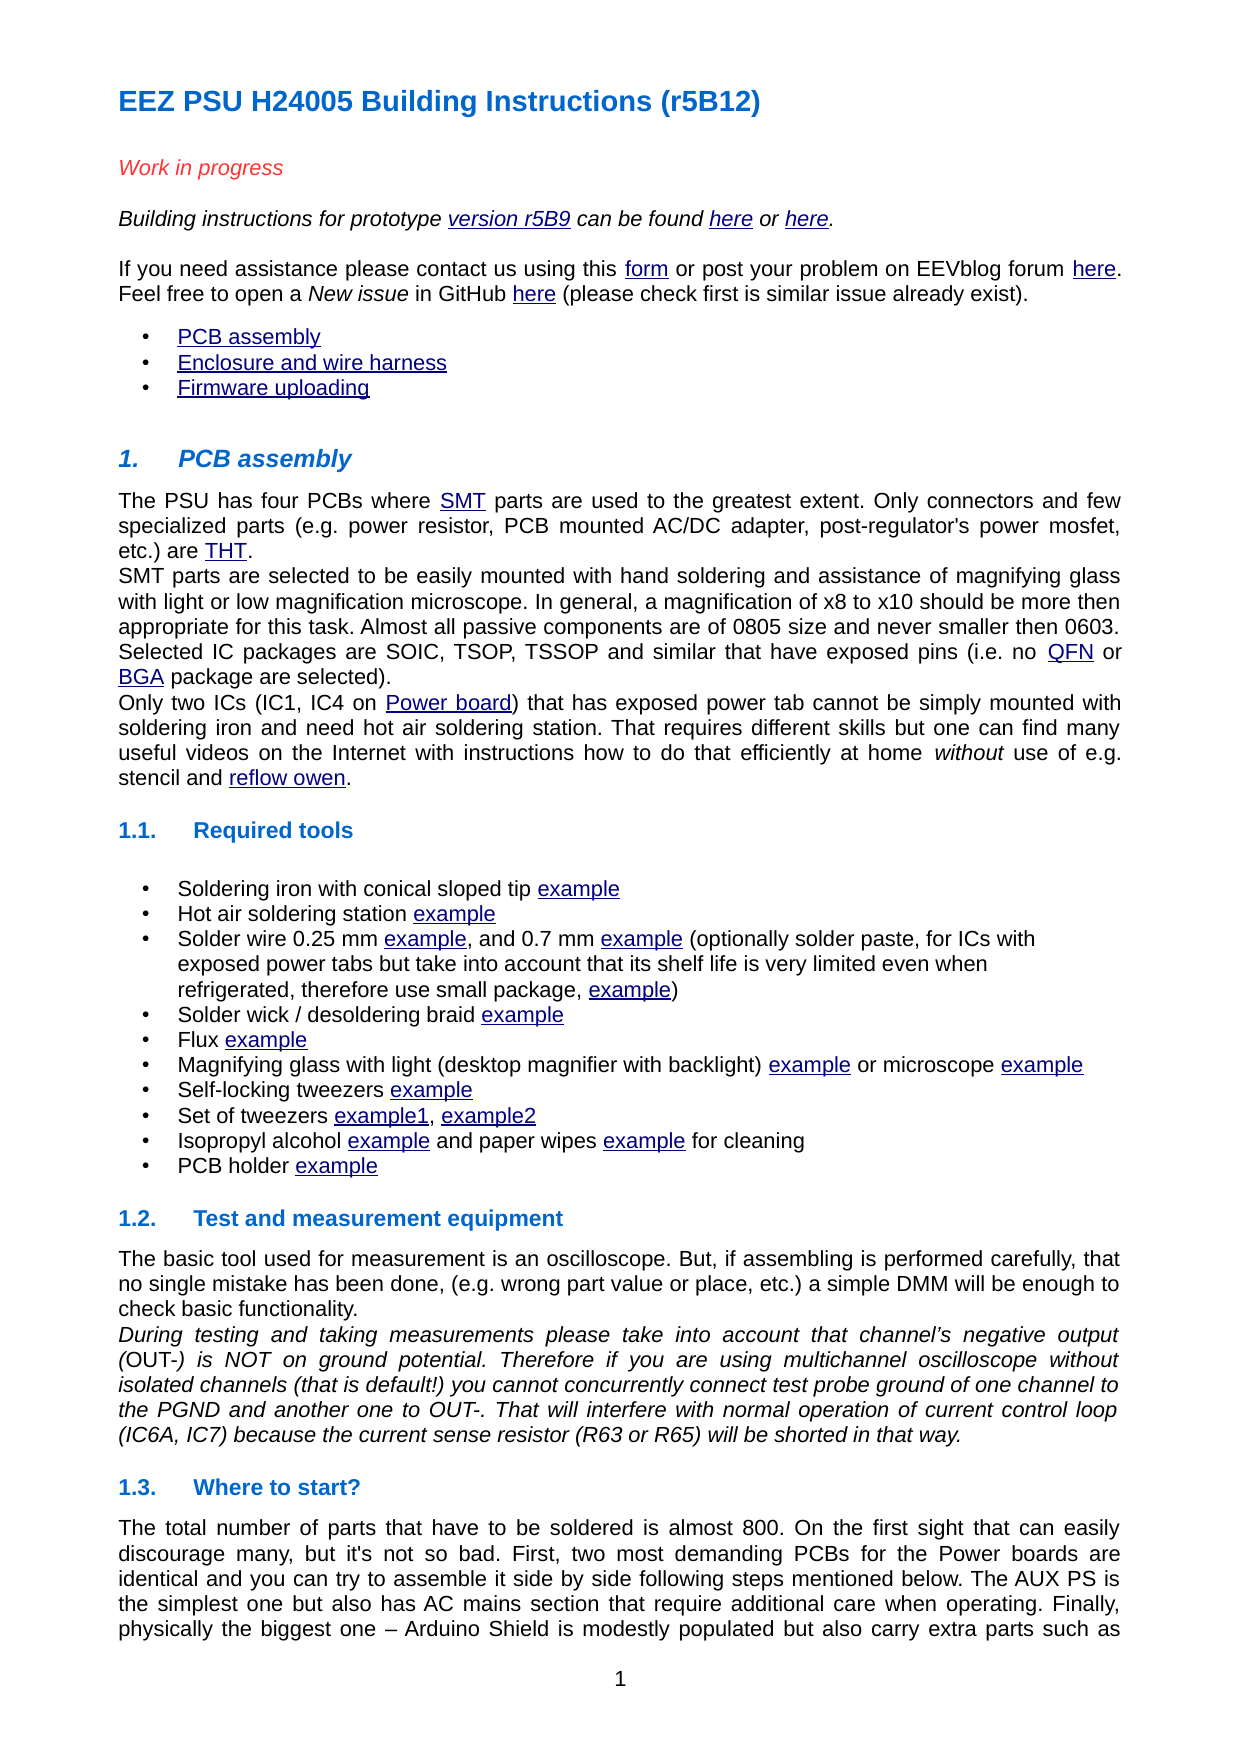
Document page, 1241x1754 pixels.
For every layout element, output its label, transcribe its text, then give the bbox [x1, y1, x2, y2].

list Flux example [142, 1027, 1110, 1052]
text Only two ICs (IC1, IC4 on Power board) that has exposed power tab cannot be simply mounted with soldering iron and need hot air soldering station. That requires different skills but one can find many useful videos on the Internet with instructions how to do that efficiently at home without use of e.g. stencil and reflow owen. [118, 689, 1122, 790]
list Set of tweezers example1, example2 [142, 1102, 1110, 1128]
text SMT parts are selected to be easily mounted with hand soldering and assistance of magnifying glass with light or low magnification microscope. In general, a magnification of x8 to x10 should be more then appropriate for this task. Almost all passive components are of 0805 size and never smaller then 0603. Selected IC packages are SOIC, TSOP, TSSOP and similar that have exposed pins (i.e. no QFN or BGA package are selected). [118, 563, 1122, 689]
list Isopropyl alcohol example and paper wipes example for cleaning [142, 1128, 1110, 1153]
list Solder wire 0.25 mm example, and 0.7 mm example (optionally solder paste, for ICs with exposed power tabs but take into account that its shelf life is very limited even when refrigerated, therefore use small package, example) [142, 926, 1110, 1002]
list Magnifying glass with light (desktop magnifier with backlight) example or microscope example [142, 1052, 1110, 1077]
text The PSU has four PCBs where SMT parts are used to the greatest extent. Only connectors and few specialized parts (e.g. power resistor, PCB mounted AC/DC adapter, post-regulator's power mosfet, etc.) are THT. [118, 488, 1122, 563]
text If you need assistance please contact us using this form or post your problem on EEVblog forum here. Feel free to open a New issue in GitHub here (please check first is similar issue already exist). [118, 256, 1122, 307]
subtitle Required tools [118, 817, 1122, 843]
list PCB holder example [142, 1153, 1110, 1178]
list Self-locking tweezers example [142, 1077, 1110, 1102]
text During testing and taking measurements please take into account that channel’s negative output (OUT-) is NOT on ground potential. Therefore if you are using multichannel oscilloscope without isolated channels (that is default!) you cannot concurrently connect test probe ground of one channel to the PGND and another one to OUT-. That will interfere with normal operation of current control loop (IC6A, IC7) because the current sense resistor (R63 or R65) will be shorted in that way. [118, 1321, 1122, 1447]
text Building instructions for prototype version r5B9 can be found here or here. [118, 206, 1122, 231]
list Soldering iron with conical sloped tip example [142, 876, 1110, 901]
subtitle Where to start? [118, 1474, 1122, 1500]
subtitle EEZ PSU H24005 Building Instructions (r5B12) [118, 84, 1122, 118]
subtitle PCB assembly [118, 444, 1122, 473]
list Hot air soldering station example [142, 901, 1110, 926]
list PCB assembly [142, 324, 1110, 349]
text Work in progress [118, 155, 1122, 181]
list Enclosure and wire harness [142, 349, 1110, 375]
text The basic tool used for measurement is an oscilloscope. But, if assembling is performed carefully, that no single mistake has been done, (e.g. wrong part value or place, etc.) a simple DMM will be enough to check basic functionality. [118, 1246, 1122, 1321]
list Firmware uploading [142, 375, 1110, 400]
text The total number of parts that have to be soldered is almost 800. On the first sight that can easily discourage many, but it's not so bad. First, two most demanding PCBs for the Power boards are identical and you can try to assemble it side by side following steps mentioned below. The AUX PS is the simplest one but also has AC mains section that require additional care when operating. Finally, physically the biggest one – Arduino Shield is modestly populated but also carry extra parts such as [118, 1515, 1122, 1641]
subtitle Test and measurement equipment [118, 1205, 1122, 1231]
list Solder wick / desoldering braid example [142, 1002, 1110, 1027]
